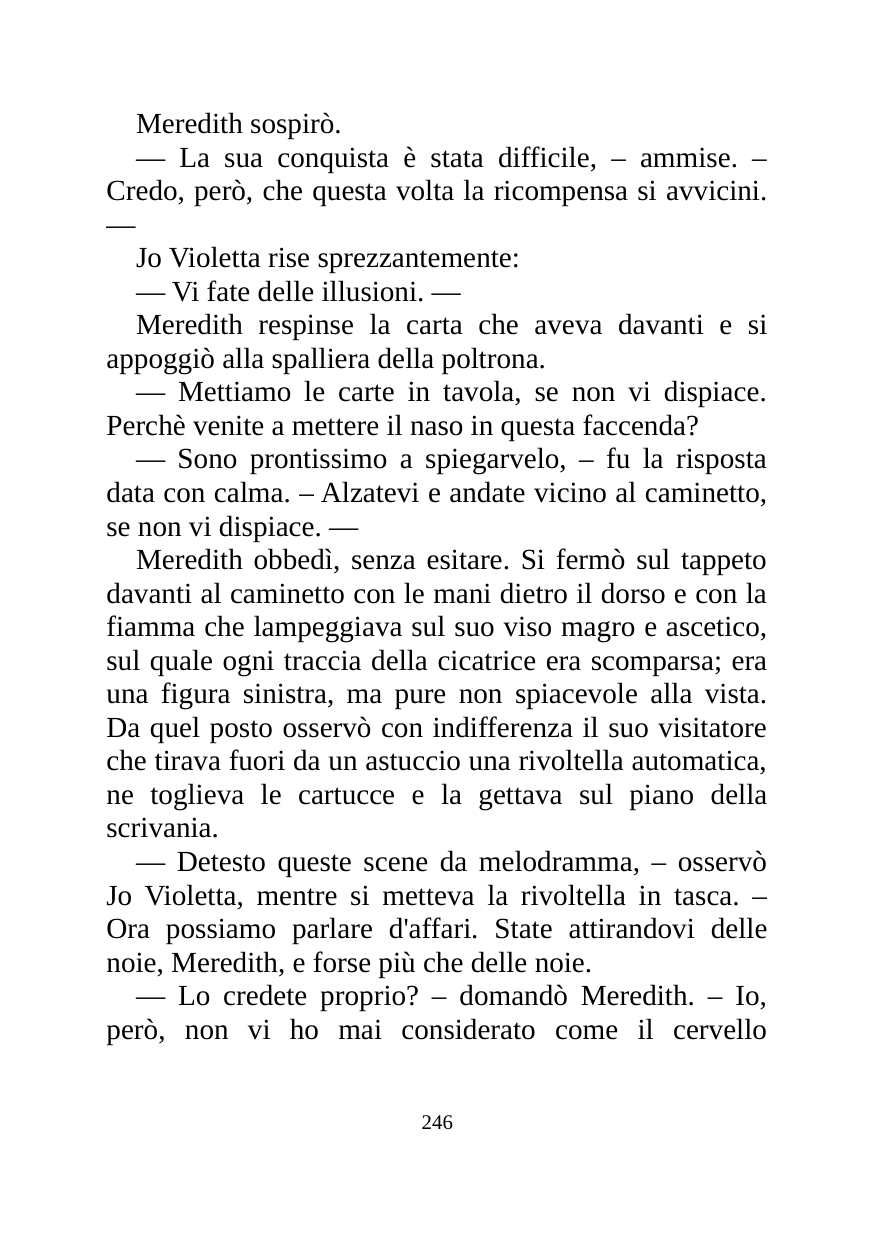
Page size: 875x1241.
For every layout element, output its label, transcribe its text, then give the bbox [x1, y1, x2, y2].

text Meredith respinse la carta che aveva davanti e si appoggiò alla spalliera della poltrona. [106, 307, 768, 374]
text — Mettiamo le carte in tavola, se non vi dispiace. Perchè venite a mettere il naso in questa faccenda? [106, 374, 768, 442]
text Jo Violetta rise sprezzantemente: [106, 240, 768, 274]
text — Detesto queste scene da melodramma, – osservò Jo Violetta, mentre si metteva la rivoltella in tasca. – Ora possiamo parlare d'affari. State attirandovi delle noie, Meredith, e forse più che delle noie. [106, 844, 768, 978]
text — Sono prontissimo a spiegarvelo, – fu la risposta data con calma. – Alzatevi e andate vicino al caminetto, se non vi dispiace. — [106, 442, 768, 542]
text Meredith obbedì, senza esitare. Si fermò sul tappeto davanti al caminetto con le mani dietro il dorso e con la fiamma che lampeggiava sul suo viso magro e ascetico, sul quale ogni traccia della cicatrice era scomparsa; era una figura sinistra, ma pure non spiacevole alla vista. Da quel posto osservò con indifferenza il suo visitatore che tirava fuori da un astuccio una rivoltella automatica, ne toglieva le cartucce e la gettava sul piano della scrivania. [106, 542, 768, 844]
text — Vi fate delle illusioni. — [106, 274, 768, 307]
text — Lo credete proprio? – domandò Meredith. – Io, però, non vi ho mai considerato come il cervello [106, 978, 768, 1045]
text — La sua conquista è stata difficile, – ammise. – Credo, però, che questa volta la ricompensa si avvicini. — [106, 140, 768, 240]
text Meredith sospirò. [106, 106, 768, 140]
